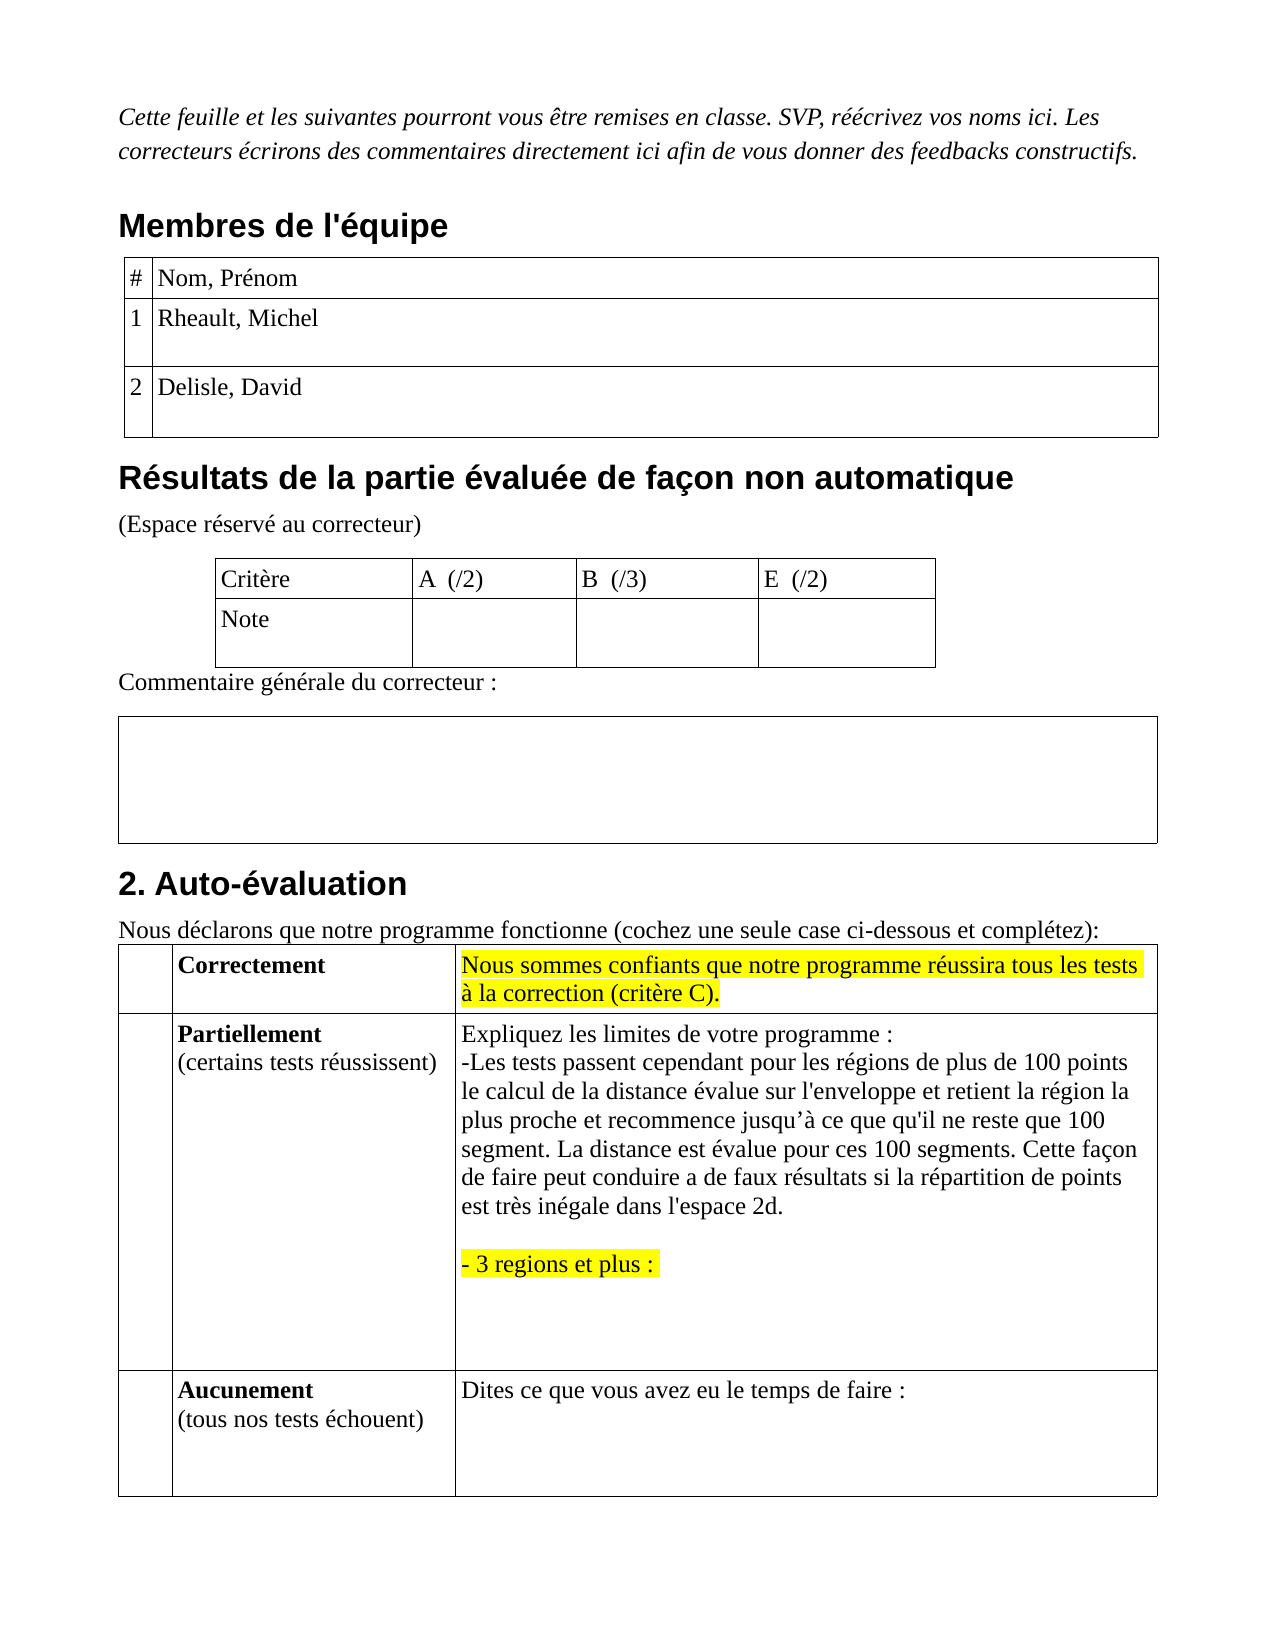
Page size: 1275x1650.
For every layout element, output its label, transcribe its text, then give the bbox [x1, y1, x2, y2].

table_header B (/3) [577, 559, 758, 598]
table_header Critère [216, 559, 412, 598]
text Commentaire générale du correcteur : [118, 667, 1157, 696]
table_cell [119, 1371, 172, 1496]
table_cell 1 [125, 299, 152, 366]
subtitle 2. Auto-évaluation [118, 864, 1157, 903]
table_cell Partiellement (certains tests réussissent) [173, 1014, 455, 1369]
table_cell 2 [125, 367, 152, 437]
table_cell [759, 599, 935, 667]
table_cell Rheault, Michel [153, 299, 1158, 366]
table_header E (/2) [759, 559, 935, 598]
subtitle Cette feuille et les suivantes pourront vous être remises en classe. SVP, réécrivez vos noms ici. Les correcteurs écrirons des commentaires directement ici afin de vous donner des feedbacks constructifs. [118, 102, 1157, 165]
table_header Correctement [173, 945, 455, 1013]
subtitle Résultats de la partie évaluée de façon non automatique [118, 458, 1157, 496]
subtitle Membres de l'équipe [118, 206, 1157, 244]
table_cell [577, 599, 758, 667]
table_header [119, 717, 1157, 843]
table_cell [119, 1014, 172, 1369]
table_header [119, 945, 172, 1013]
table_header # [125, 258, 152, 297]
table_cell Dites ce que vous avez eu le temps de faire : [456, 1371, 1157, 1496]
table_header Nom, Prénom [153, 258, 1158, 297]
table_header A (/2) [413, 559, 576, 598]
table_cell Delisle, David [153, 367, 1158, 437]
table_cell Note [216, 599, 412, 667]
table_header Nous sommes confiants que notre programme réussira tous les tests à la correction (critère C). [456, 945, 1157, 1013]
text Nous déclarons que notre programme fonctionne (cochez une seule case ci-dessous et complétez): [118, 915, 1157, 944]
table_cell Expliquez les limites de votre programme : -Les tests passent cependant pour les régions de plus de 100 points le calcul de la distance évalue sur l'enveloppe et retient la région la plus proche et recommence jusqu’à ce que qu'il ne reste que 100 segment. La distance est évalue pour ces 100 segments. Cette façon de faire peut conduire a de faux résultats si la répartition de points est très inégale dans l'espace 2d. - 3 regions et plus : [456, 1014, 1157, 1369]
text (Espace réservé au correcteur) [118, 509, 1157, 538]
table_cell Aucunement (tous nos tests échouent) [173, 1371, 455, 1496]
table_cell [413, 599, 576, 667]
